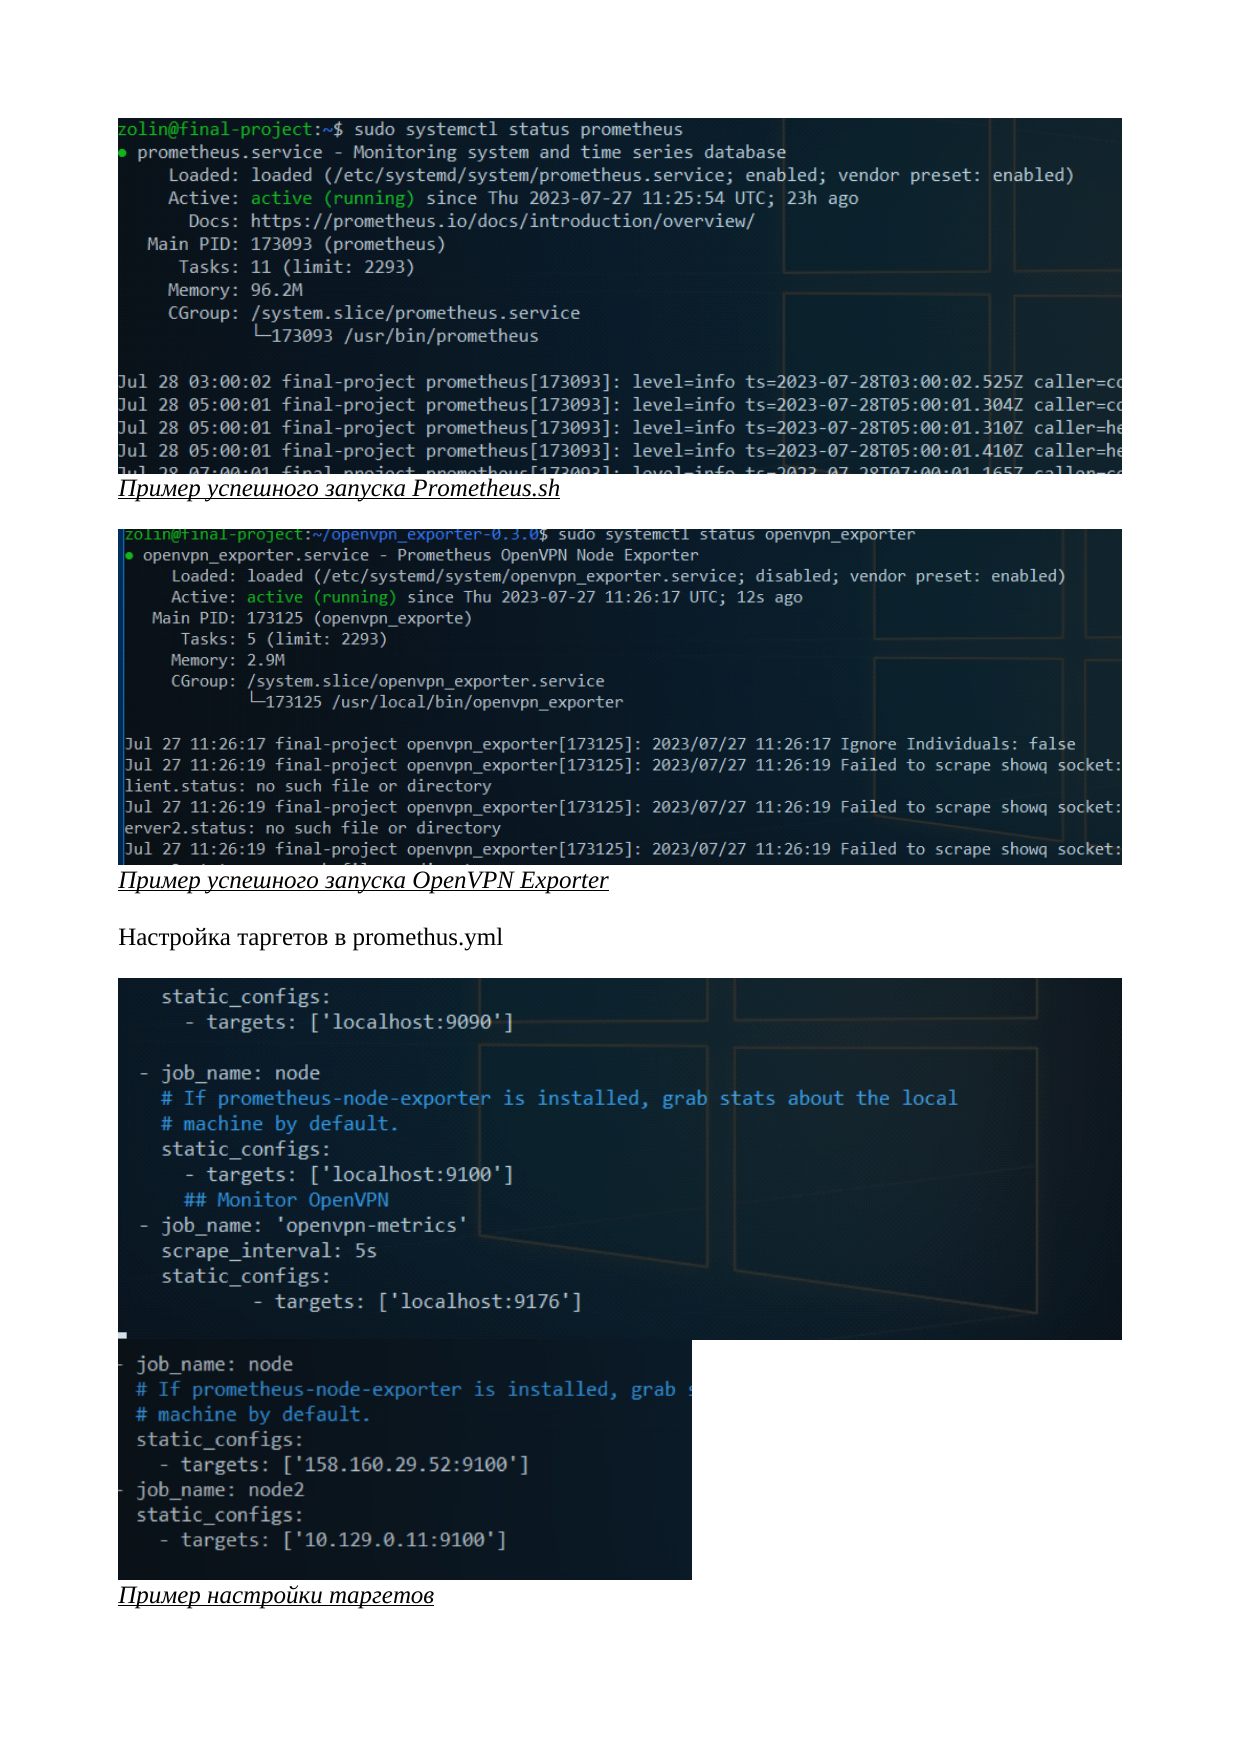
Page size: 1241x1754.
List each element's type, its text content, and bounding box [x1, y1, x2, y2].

text Пример настройки таргетов [118, 1580, 1122, 1608]
text Настройка таргетов в promethus.yml [118, 922, 1122, 950]
text Пример успешного запуска Prometheus.sh [118, 474, 1122, 502]
text Пример успешного запуска OpenVPN Exporter [118, 865, 1122, 894]
